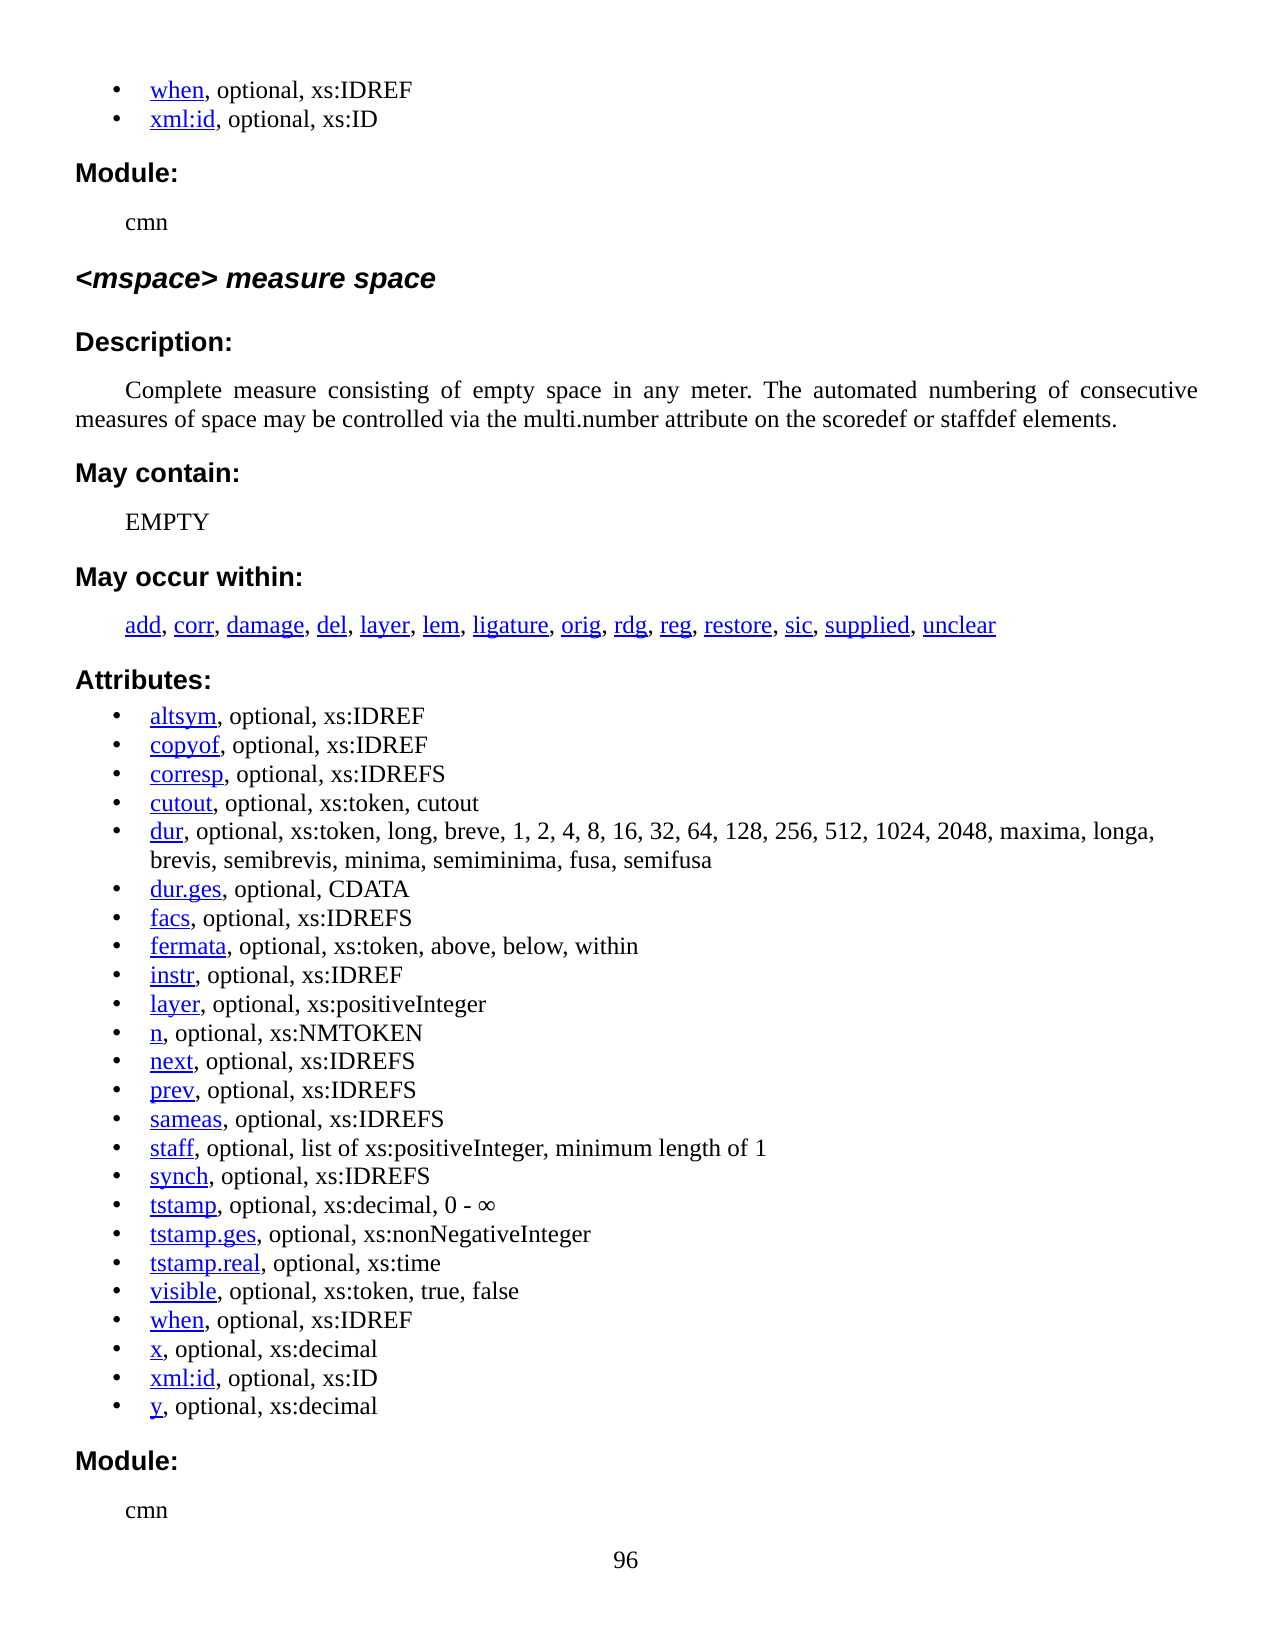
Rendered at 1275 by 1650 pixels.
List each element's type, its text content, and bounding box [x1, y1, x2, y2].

list tstamp.real, optional, xs:time [112, 1248, 1200, 1276]
list corresp, optional, xs:IDREFS [112, 759, 1200, 788]
list cutout, optional, xs:token, cutout [112, 788, 1200, 816]
subtitle Module: [75, 1445, 1200, 1476]
list fermata, optional, xs:token, above, below, within [112, 931, 1200, 960]
text add, corr, damage, del, layer, lem, ligature, orig, rdg, reg, restore, sic, supplied, unclear [75, 610, 1200, 639]
text cmn [75, 207, 1200, 236]
list facs, optional, xs:IDREFS [112, 903, 1200, 931]
list synch, optional, xs:IDREFS [112, 1161, 1200, 1190]
list dur, optional, xs:token, long, breve, 1, 2, 4, 8, 16, 32, 64, 128, 256, 512, 1024, 2048, maxima, longa, brevis, semibrevis, minima, semiminima, fusa, semifusa [112, 816, 1200, 874]
list xml:id, optional, xs:ID [112, 1363, 1200, 1391]
list x, optional, xs:decimal [112, 1334, 1200, 1363]
text EMPTY [75, 507, 1200, 536]
subtitle Description: [75, 326, 1200, 357]
list altsym, optional, xs:IDREF [112, 701, 1200, 730]
text Complete measure consisting of empty space in any meter. The automated numbering of consecutive measures of space may be controlled via the multi.number attribute on the scoredef or staffdef elements. [75, 375, 1200, 432]
list layer, optional, xs:positiveInteger [112, 989, 1200, 1018]
list instr, optional, xs:IDREF [112, 960, 1200, 989]
list sameas, optional, xs:IDREFS [112, 1104, 1200, 1133]
list tstamp, optional, xs:decimal, 0 - ∞ [112, 1190, 1200, 1219]
subtitle Attributes: [75, 664, 1200, 695]
list xml:id, optional, xs:ID [112, 104, 1200, 132]
list y, optional, xs:decimal [112, 1391, 1200, 1420]
list n, optional, xs:NMTOKEN [112, 1018, 1200, 1046]
list tstamp.ges, optional, xs:nonNegativeInteger [112, 1219, 1200, 1248]
subtitle Module: [75, 157, 1200, 189]
list dur.ges, optional, CDATA [112, 874, 1200, 903]
subtitle May contain: [75, 457, 1200, 489]
text cmn [75, 1495, 1200, 1523]
list staff, optional, list of xs:positiveInteger, minimum length of 1 [112, 1133, 1200, 1161]
list visible, optional, xs:token, true, false [112, 1276, 1200, 1305]
subtitle May occur within: [75, 561, 1200, 592]
subtitle <mspace> measure space [75, 261, 1200, 294]
list prev, optional, xs:IDREFS [112, 1075, 1200, 1104]
list when, optional, xs:IDREF [112, 75, 1200, 104]
list copyof, optional, xs:IDREF [112, 730, 1200, 759]
list when, optional, xs:IDREF [112, 1305, 1200, 1334]
list next, optional, xs:IDREFS [112, 1046, 1200, 1075]
